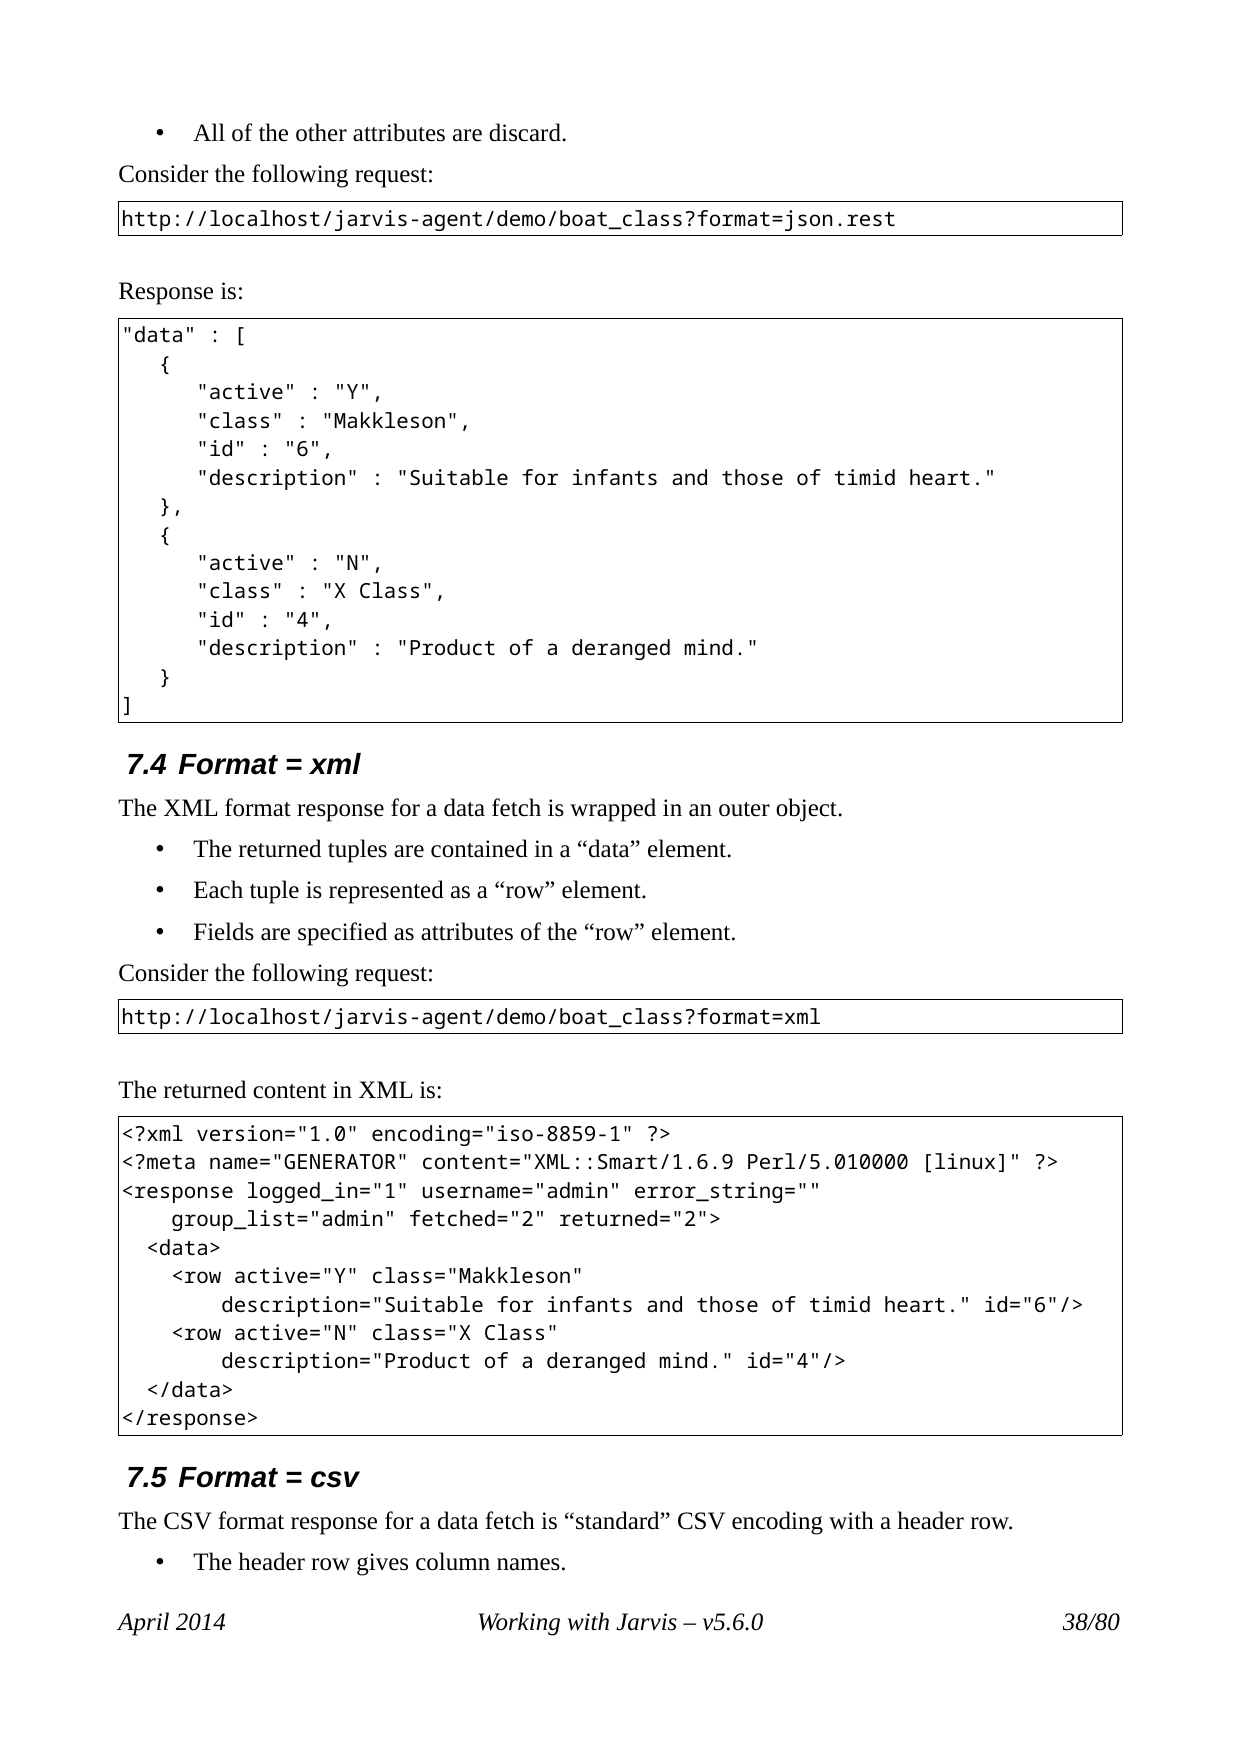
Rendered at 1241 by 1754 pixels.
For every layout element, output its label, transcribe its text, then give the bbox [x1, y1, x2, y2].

text <data> [119, 1230, 1122, 1258]
text The returned content in XML is: [118, 1075, 1122, 1103]
subtitle Format = xml [118, 747, 1122, 780]
text description="Product of a deranged mind." id="4"/> [119, 1343, 1122, 1372]
text </response> [119, 1400, 1122, 1435]
list Fields are specified as attributes of the “row” element. [156, 917, 1122, 945]
text <row active="N" class="X Class" [119, 1315, 1122, 1343]
text "class" : "Makkleson", [119, 403, 1122, 431]
list All of the other attributes are discard. [156, 118, 1122, 147]
text "description" : "Product of a deranged mind." [119, 630, 1122, 659]
text description="Suitable for infants and those of timid heart." id="6"/> [119, 1287, 1122, 1315]
text The CSV format response for a data fetch is “standard” CSV encoding with a header row. [118, 1506, 1122, 1535]
text "active" : "N", [119, 545, 1122, 573]
text <?meta name="GENERATOR" content="XML::Smart/1.6.9 Perl/5.010000 [linux]" ?> [119, 1144, 1122, 1173]
text "id" : "4", [119, 602, 1122, 630]
text } [119, 659, 1122, 687]
text The XML format response for a data fetch is wrapped in an outer object. [118, 793, 1122, 822]
text <row active="Y" class="Makkleson" [119, 1258, 1122, 1287]
text </data> [119, 1372, 1122, 1400]
list The returned tuples are contained in a “data” element. [156, 834, 1122, 863]
subtitle Format = csv [118, 1460, 1122, 1493]
text <?xml version="1.0" encoding="iso-8859-1" ?> [119, 1117, 1122, 1144]
list The header row gives column names. [156, 1547, 1122, 1576]
list Each tuple is represented as a “row” element. [156, 875, 1122, 904]
text { [119, 517, 1122, 545]
text Consider the following request: [118, 159, 1122, 188]
text "id" : "6", [119, 431, 1122, 460]
text "data" : [ [119, 319, 1122, 346]
text http://localhost/jarvis-agent/demo/boat_class?format=xml [119, 1000, 1122, 1033]
text Consider the following request: [118, 958, 1122, 987]
text ] [119, 687, 1122, 722]
text }, [119, 488, 1122, 517]
text "description" : "Suitable for infants and those of timid heart." [119, 460, 1122, 488]
text Response is: [118, 276, 1122, 305]
text http://localhost/jarvis-agent/demo/boat_class?format=json.rest [119, 202, 1122, 235]
text { [119, 346, 1122, 374]
text "active" : "Y", [119, 374, 1122, 403]
text "class" : "X Class", [119, 573, 1122, 602]
text <response logged_in="1" username="admin" error_string="" [119, 1173, 1122, 1201]
text group_list="admin" fetched="2" returned="2"> [119, 1201, 1122, 1230]
